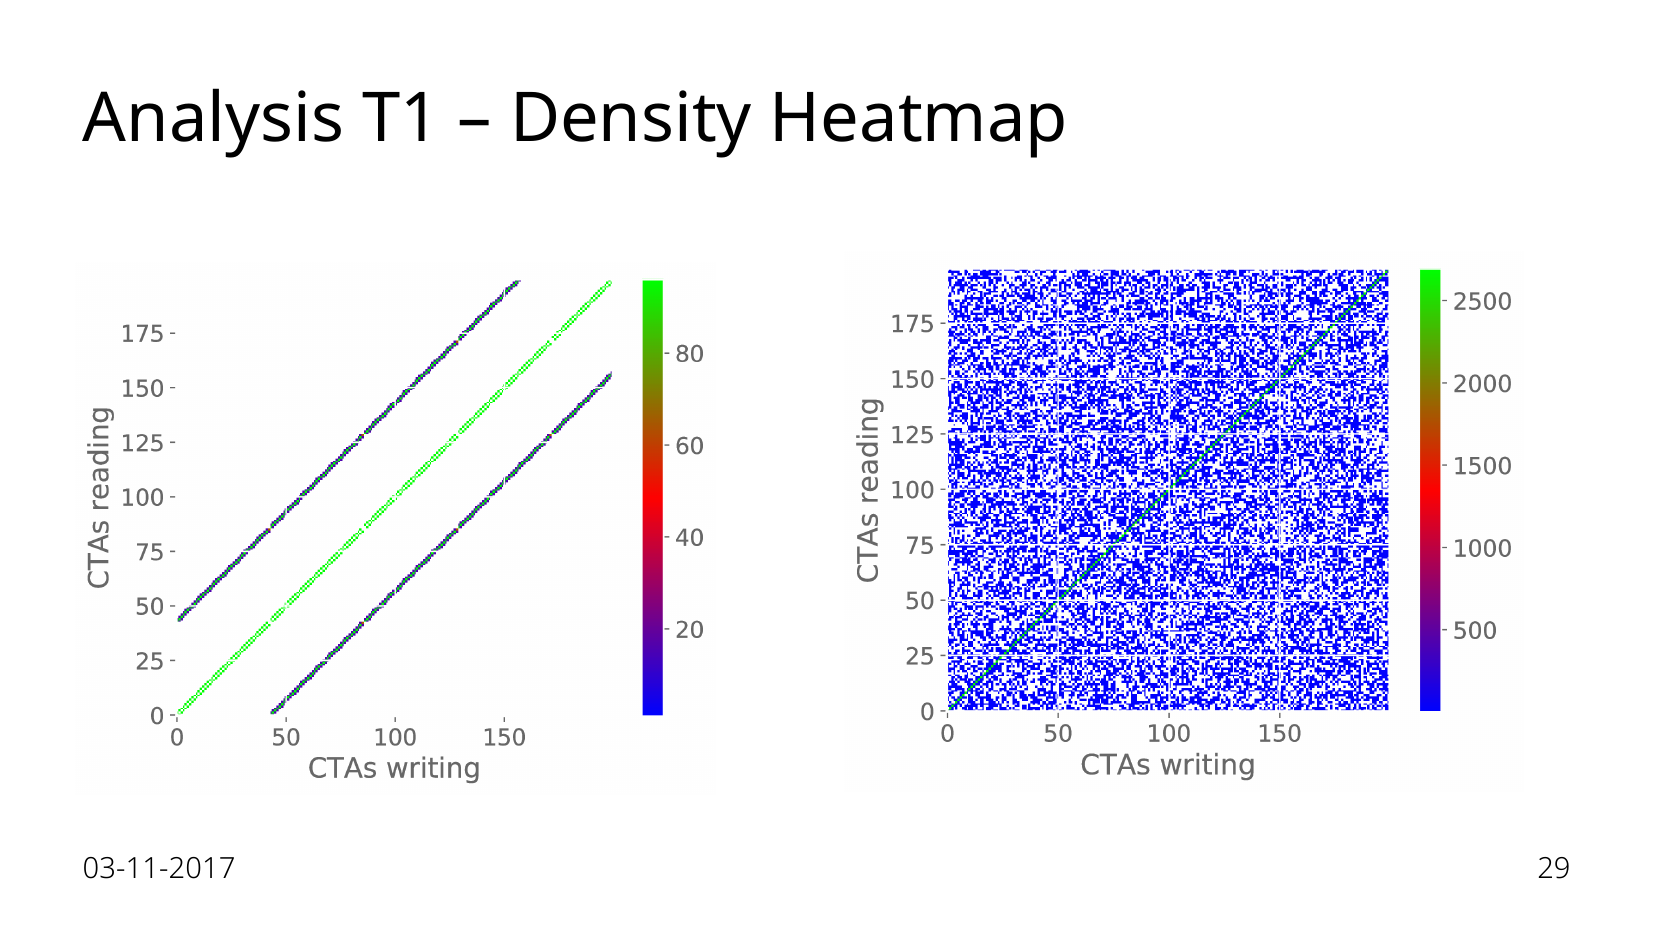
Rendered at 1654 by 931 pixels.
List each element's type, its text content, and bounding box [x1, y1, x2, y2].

picture [844, 251, 1524, 792]
title Analysis T1 – Density Heatmap [82, 37, 1571, 193]
picture [75, 262, 716, 796]
